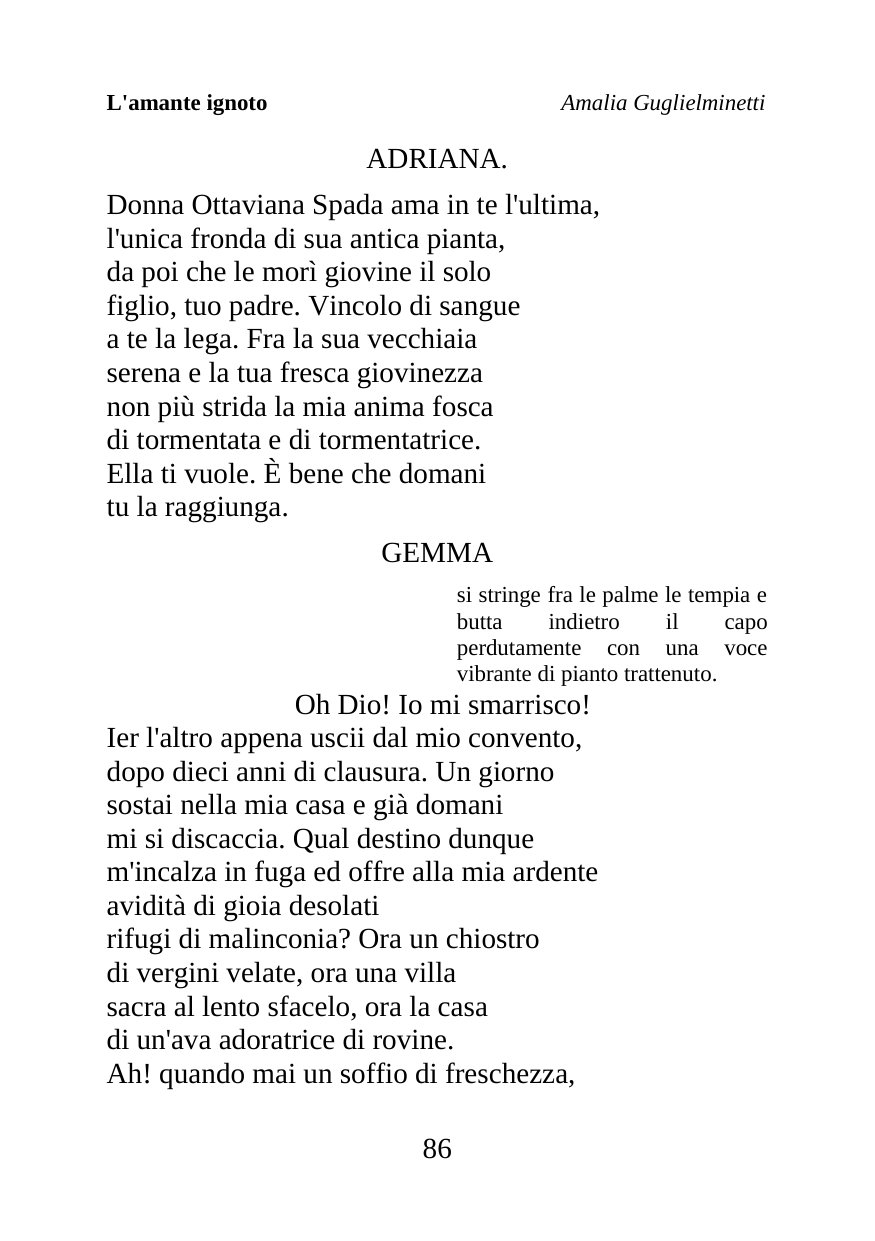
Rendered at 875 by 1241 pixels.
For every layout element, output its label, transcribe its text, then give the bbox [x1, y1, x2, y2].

text si stringe fra le palme le tempia e butta indietro il capo perdutamente con una voce vibrante di pianto trattenuto. [457, 581, 768, 687]
text ADRIANA. [106, 141, 768, 175]
text GEMMA [106, 535, 768, 569]
text Donna Ottaviana Spada ama in te l'ultima, l'unica fronda di sua antica pianta, da poi che le morì giovine il solo figlio, tuo padre. Vincolo di sangue a te la lega. Fra la sua vecchiaia serena e la tua fresca giovinezza non più strida la mia anima fosca di tormentata e di tormentatrice. Ella ti vuole. È bene che domani tu la raggiunga. [106, 187, 768, 523]
text Oh Dio! Io mi smarrisco! Ier l'altro appena uscii dal mio convento, dopo dieci anni di clausura. Un giorno sostai nella mia casa e già domani mi si discaccia. Qual destino dunque m'incalza in fuga ed offre alla mia ardente avidità di gioia desolati rifugi di malinconia? Ora un chiostro di vergini velate, ora una villa sacra al lento sfacelo, ora la casa di un'ava adoratrice di rovine. Ah! quando mai un soffio di freschezza, [106, 687, 768, 1089]
